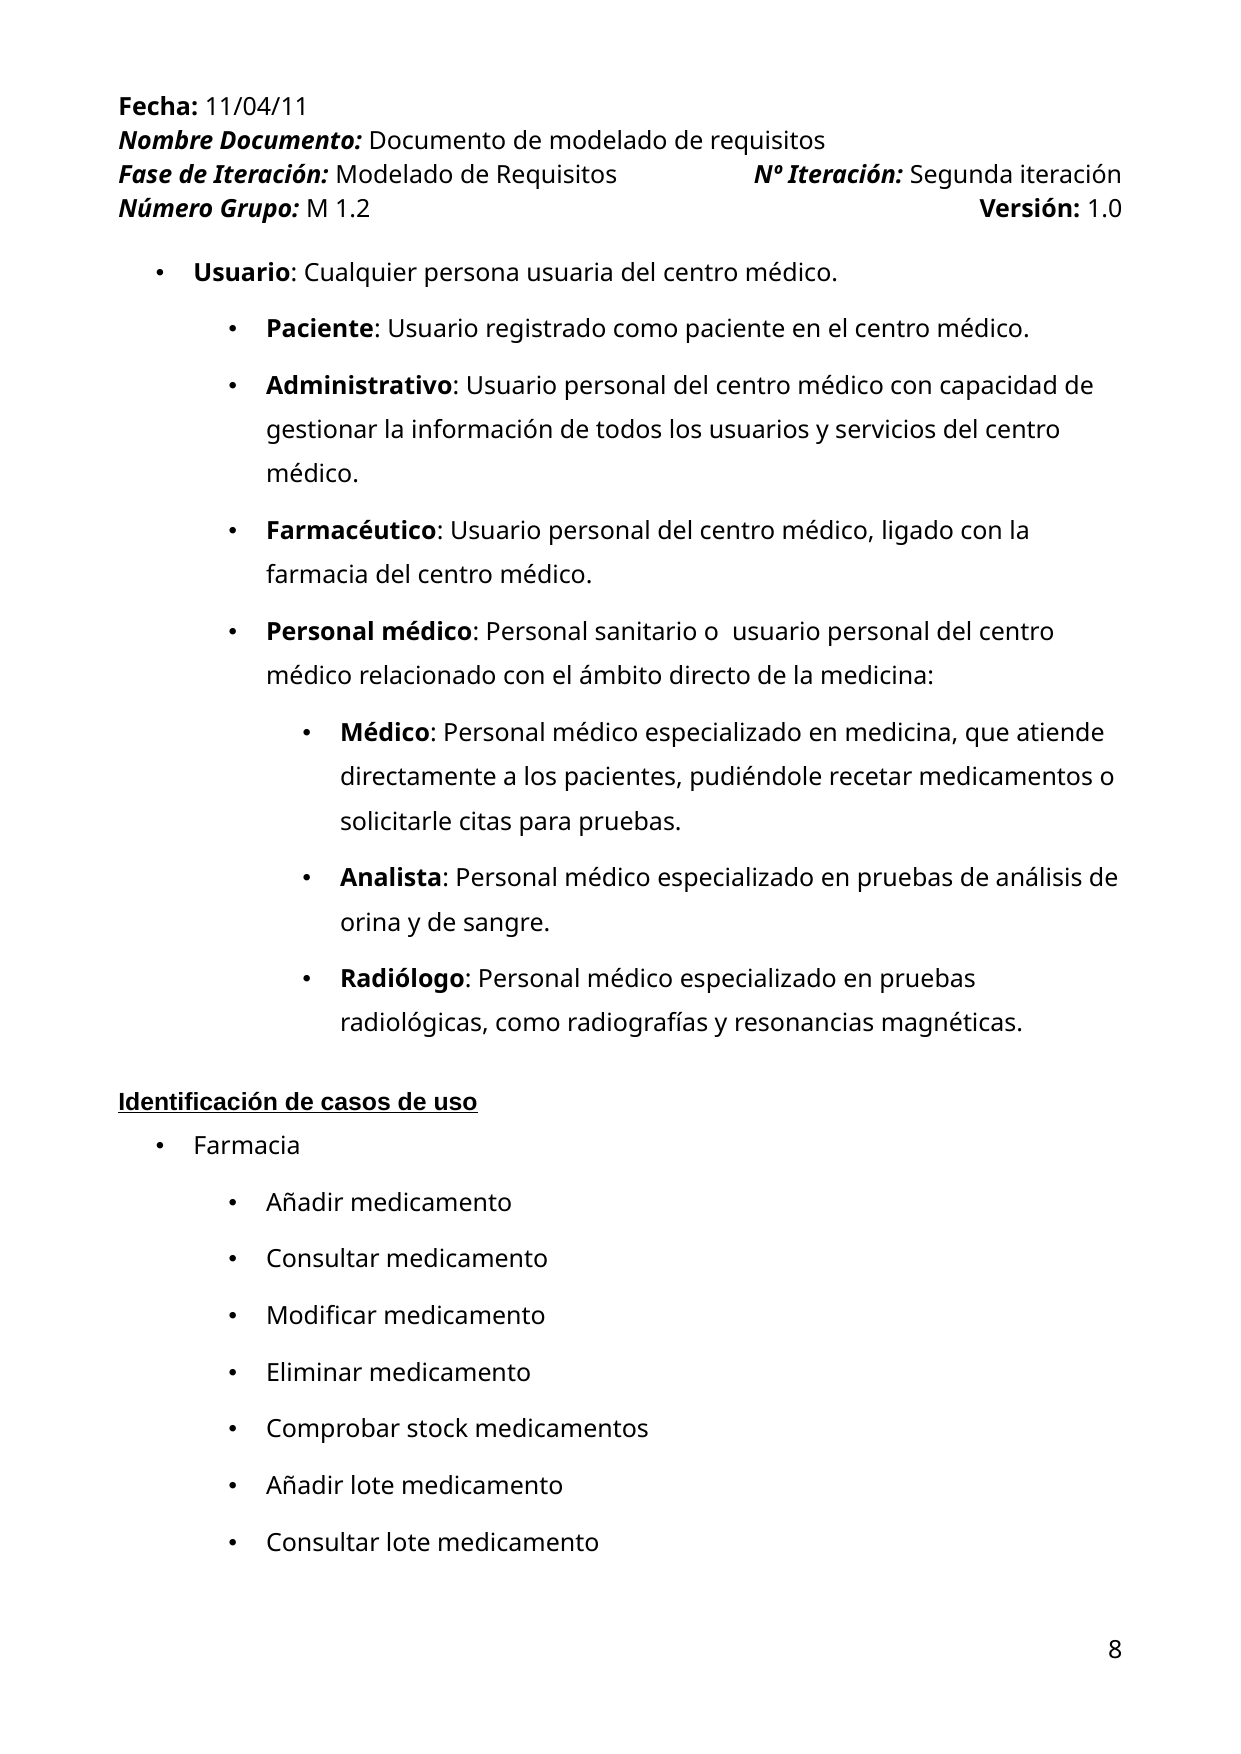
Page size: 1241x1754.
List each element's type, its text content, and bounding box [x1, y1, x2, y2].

list Personal médico: Personal sanitario o usuario personal del centro médico relacionado con el ámbito directo de la medicina: [228, 614, 1122, 692]
list Radiólogo: Personal médico especializado en pruebas radiológicas, como radiografías y resonancias magnéticas. [302, 961, 1122, 1039]
list Farmacéutico: Usuario personal del centro médico, ligado con la farmacia del centro médico. [228, 513, 1122, 591]
list Consultar lote medicamento [228, 1524, 1122, 1558]
list Modificar medicamento [228, 1298, 1122, 1332]
list Paciente: Usuario registrado como paciente en el centro médico. [228, 311, 1122, 345]
list Usuario: Cualquier persona usuaria del centro médico. [156, 254, 1122, 288]
list Farmacia [156, 1128, 1122, 1162]
list Consultar medicamento [228, 1241, 1122, 1275]
list Añadir lote medicamento [228, 1468, 1122, 1502]
list Analista: Personal médico especializado en pruebas de análisis de orina y de sangre. [302, 860, 1122, 938]
list Administrativo: Usuario personal del centro médico con capacidad de gestionar la información de todos los usuarios y servicios del centro médico. [228, 368, 1122, 490]
list Médico: Personal médico especializado en medicina, que atiende directamente a los pacientes, pudiéndole recetar medicamentos o solicitarle citas para pruebas. [302, 715, 1122, 837]
list Comprobar stock medicamentos [228, 1411, 1122, 1445]
list Eliminar medicamento [228, 1354, 1122, 1388]
list Añadir medicamento [228, 1184, 1122, 1218]
subtitle Identificación de casos de uso [118, 1087, 1122, 1115]
